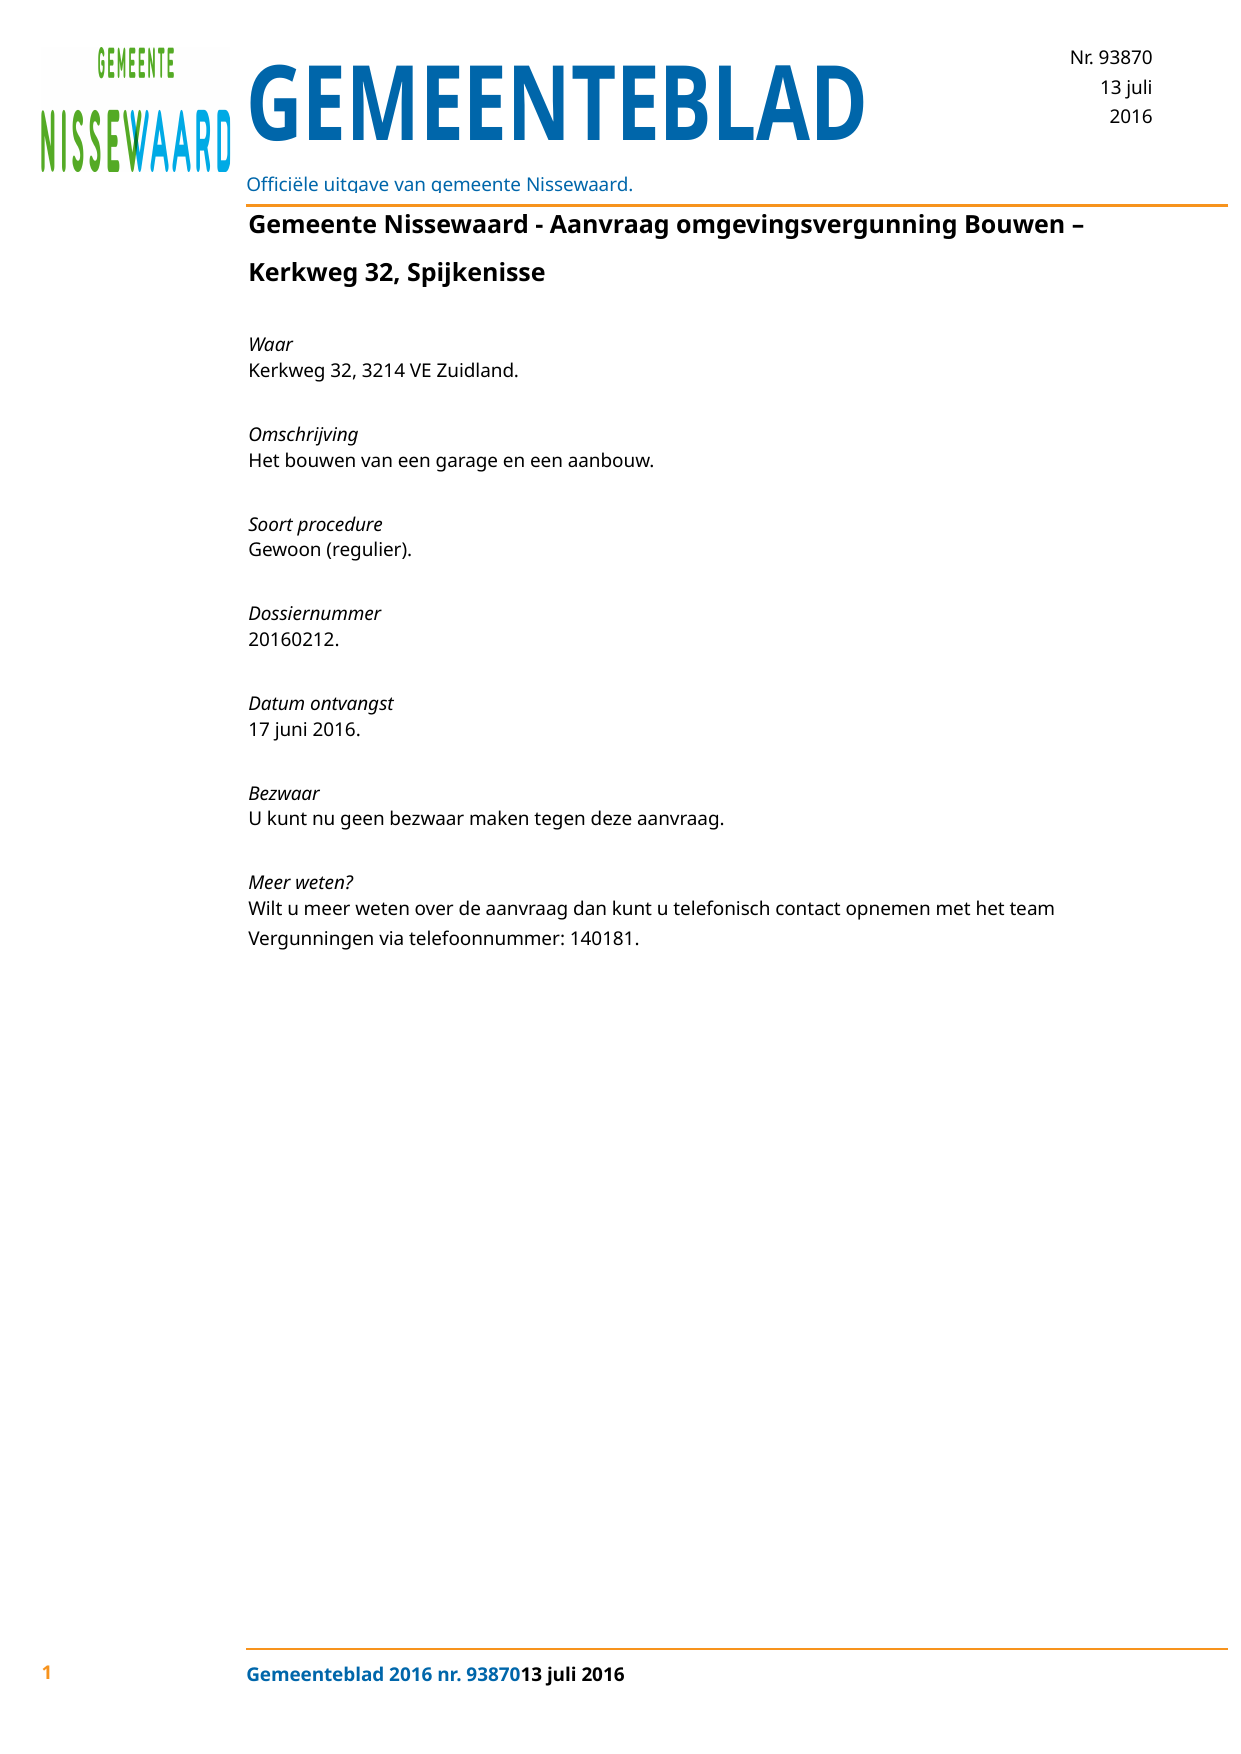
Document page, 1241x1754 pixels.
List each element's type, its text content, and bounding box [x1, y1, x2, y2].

text Gemeente Nissewaard - Aanvraag omgevingsvergunning Bouwen – Kerkweg 32, Spijkenisse [248, 207, 1152, 288]
text Gewoon (regulier). [248, 537, 1152, 562]
text 17 juni 2016. [248, 716, 1152, 742]
text Waar [248, 331, 1152, 357]
text Meer weten? [248, 869, 1152, 895]
picture [41, 47, 231, 172]
picture [176, 157, 187, 172]
picture [154, 157, 165, 172]
text Soort procedure [248, 511, 1152, 537]
text 20160212. [248, 626, 1152, 652]
text Omschrijving [248, 421, 1152, 447]
text Bezwaar [248, 780, 1152, 806]
text Het bouwen van een garage en een aanbouw. [248, 447, 1152, 473]
text Datum ontvangst [248, 690, 1152, 716]
text Wilt u meer weten over de aanvraag dan kunt u telefonisch contact opnemen met het team Vergunningen via telefoonnummer: 140181. [248, 895, 1152, 951]
text U kunt nu geen bezwaar maken tegen deze aanvraag. [248, 806, 1152, 831]
picture [222, 122, 227, 160]
text Dossiernummer [248, 601, 1152, 626]
text Kerkweg 32, 3214 VE Zuidland. [248, 357, 1152, 383]
picture [200, 151, 206, 172]
picture [201, 122, 206, 138]
